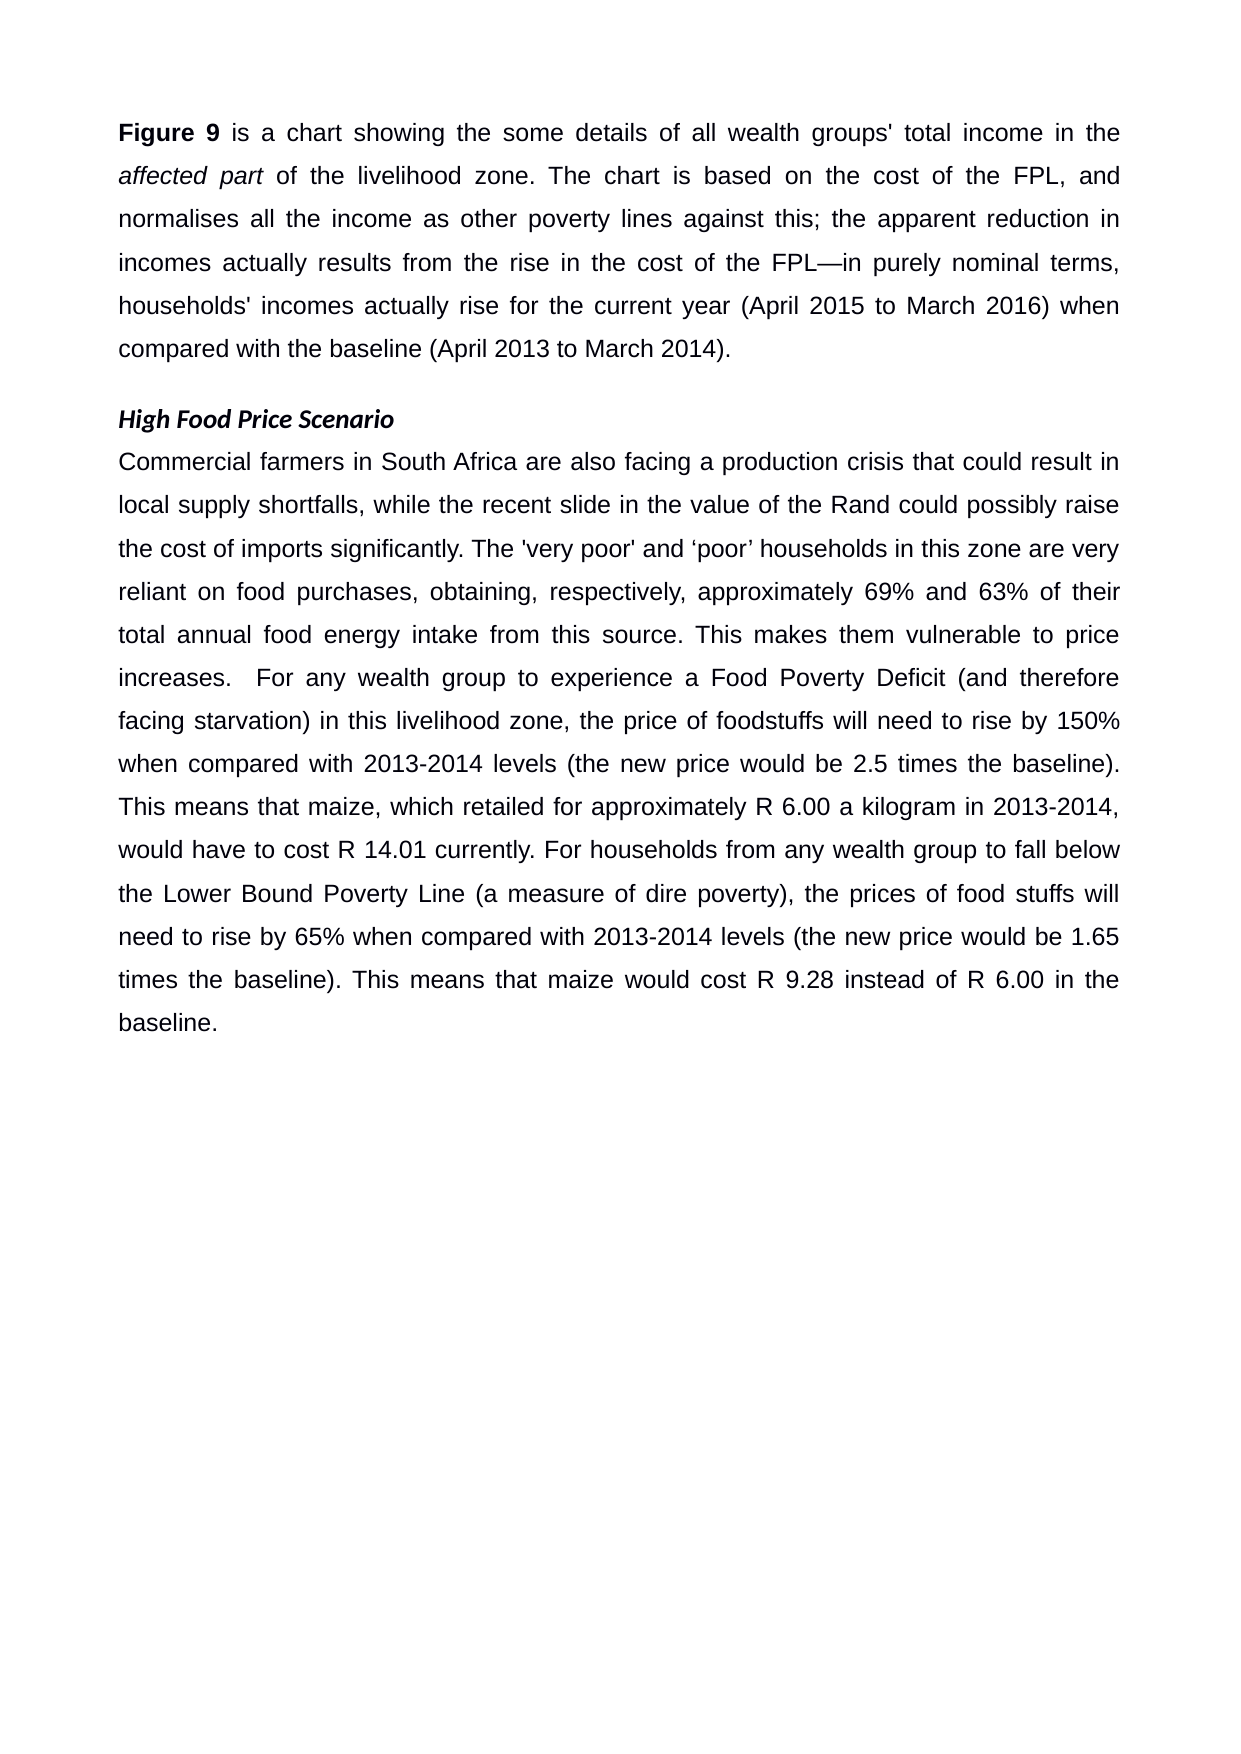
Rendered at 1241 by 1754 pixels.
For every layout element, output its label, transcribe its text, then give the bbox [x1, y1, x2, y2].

text Figure 9 is a chart showing the some details of all wealth groups' total income in the affected part of the livelihood zone. The chart is based on the cost of the FPL, and normalises all the income as other poverty lines against this; the apparent reduction in incomes actually results from the rise in the cost of the FPL—in purely nominal terms, households' incomes actually rise for the current year (April 2015 to March 2016) when compared with the baseline (April 2013 to March 2014). [118, 118, 1122, 362]
subtitle High Food Price Scenario [118, 402, 1122, 435]
text Commercial farmers in South Africa are also facing a production crisis that could result in local supply shortfalls, while the recent slide in the value of the Rand could possibly raise the cost of imports significantly. The 'very poor' and ‘poor’ households in this zone are very reliant on food purchases, obtaining, respectively, approximately 69% and 63% of their total annual food energy intake from this source. This makes them vulnerable to price increases. For any wealth group to experience a Food Poverty Deficit (and therefore facing starvation) in this livelihood zone, the price of foodstuffs will need to rise by 150% when compared with 2013-2014 levels (the new price would be 2.5 times the baseline). This means that maize, which retailed for approximately R 6.00 a kilogram in 2013-2014, would have to cost R 14.01 currently. For households from any wealth group to fall below the Lower Bound Poverty Line (a measure of dire poverty), the prices of food stuffs will need to rise by 65% when compared with 2013-2014 levels (the new price would be 1.65 times the baseline). This means that maize would cost R 9.28 instead of R 6.00 in the baseline. [118, 447, 1122, 1037]
